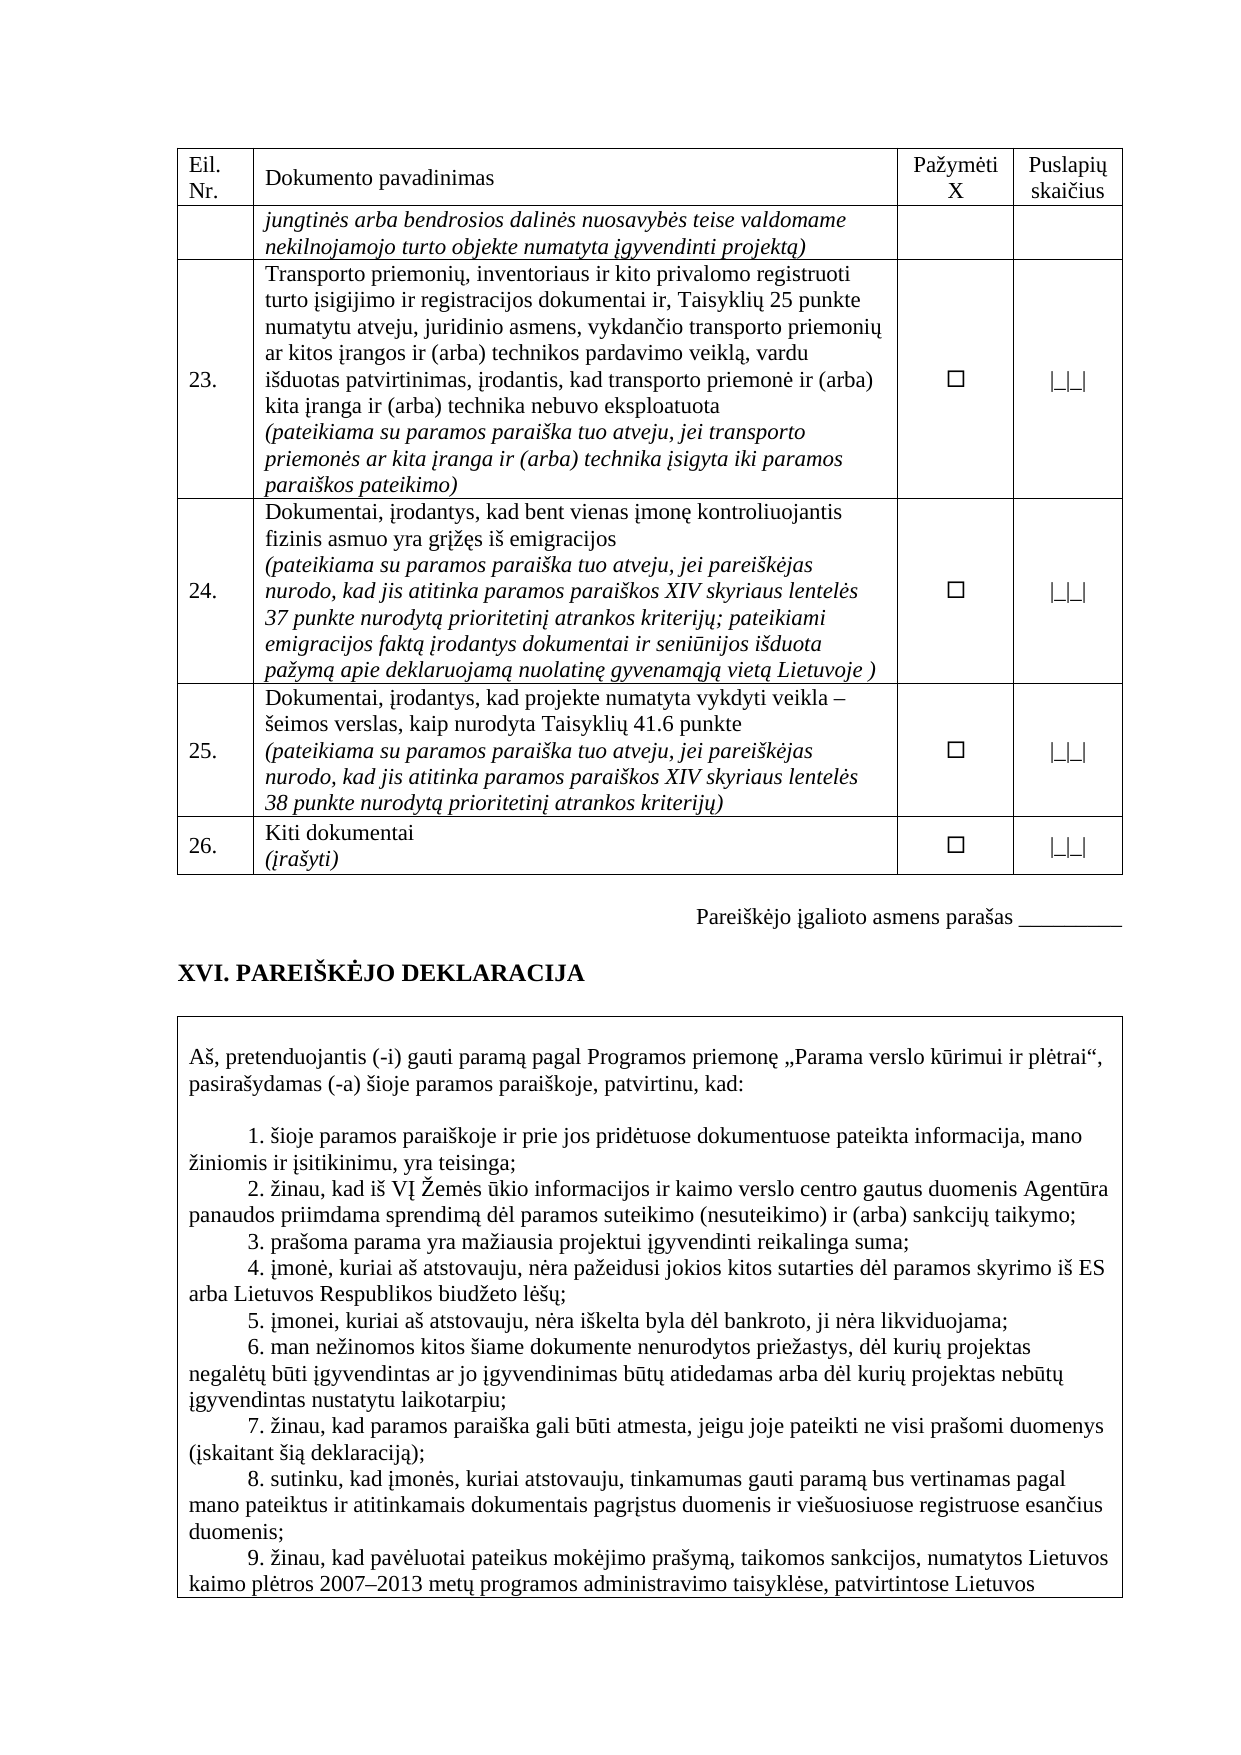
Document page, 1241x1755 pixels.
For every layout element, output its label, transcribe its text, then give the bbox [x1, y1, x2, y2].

table_cell Kiti dokumentai (įrašyti) [254, 817, 897, 873]
table_cell [] [898, 684, 1013, 816]
table_cell |_|_| [1014, 260, 1122, 497]
text Pareiškėjo įgalioto asmens parašas _________ [177, 903, 1122, 930]
table_cell [] [898, 499, 1013, 683]
table_cell Dokumentai, įrodantys, kad bent vienas įmonę kontroliuojantis fizinis asmuo yra grįžęs iš emigracijos (pateikiama su paramos paraiška tuo atveju, jei pareiškėjas nurodo, kad jis atitinka paramos paraiškos XIV skyriaus lentelės 37 punkte nurodytą prioritetinį atrankos kriterijų; pateikiami emigracijos faktą įrodantys dokumentai ir seniūnijos išduota pažymą apie deklaruojamą nuolatinę gyvenamąją vietą Lietuvoje ) [254, 499, 897, 683]
table_header Puslapių skaičius [1014, 149, 1122, 205]
table_header Dokumento pavadinimas [254, 149, 897, 205]
table_cell 26. [178, 817, 253, 873]
table_cell 23. [178, 260, 253, 497]
table_cell Transporto priemonių, inventoriaus ir kito privalomo registruoti turto įsigijimo ir registracijos dokumentai ir, Taisyklių 25 punkte numatytu atveju, juridinio asmens, vykdančio transporto priemonių ar kitos įrangos ir (arba) technikos pardavimo veiklą, vardu išduotas patvirtinimas, įrodantis, kad transporto priemonė ir (arba) kita įranga ir (arba) technika nebuvo eksploatuota (pateikiama su paramos paraiška tuo atveju, jei transporto priemonės ar kita įranga ir (arba) technika įsigyta iki paramos paraiškos pateikimo) [254, 260, 897, 497]
table_header Aš, pretenduojantis (-i) gauti paramą pagal Programos priemonę „Parama verslo kūrimui ir plėtrai“, pasirašydamas (-a) šioje paramos paraiškoje, patvirtinu, kad: 1. šioje paramos paraiškoje ir prie jos pridėtuose dokumentuose pateikta informacija, mano žiniomis ir įsitikinimu, yra teisinga; 2. žinau, kad iš VĮ Žemės ūkio informacijos ir kaimo verslo centro gautus duomenis Agentūra panaudos priimdama sprendimą dėl paramos suteikimo (nesuteikimo) ir (arba) sankcijų taikymo; 3. prašoma parama yra mažiausia projektui įgyvendinti reikalinga suma; 4. įmonė, kuriai aš atstovauju, nėra pažeidusi jokios kitos sutarties dėl paramos skyrimo iš ES arba Lietuvos Respublikos biudžeto lėšų; 5. įmonei, kuriai aš atstovauju, nėra iškelta byla dėl bankroto, ji nėra likviduojama; 6. man nežinomos kitos šiame dokumente nenurodytos priežastys, dėl kurių projektas negalėtų būti įgyvendintas ar jo įgyvendinimas būtų atidedamas arba dėl kurių projektas nebūtų įgyvendintas nustatytu laikotarpiu; 7. žinau, kad paramos paraiška gali būti atmesta, jeigu joje pateikti ne visi prašomi duomenys (įskaitant šią deklaraciją); 8. sutinku, kad įmonės, kuriai atstovauju, tinkamumas gauti paramą bus vertinamas pagal mano pateiktus ir atitinkamais dokumentais pagrįstus duomenis ir viešuosiuose registruose esančius duomenis; 9. žinau, kad pavėluotai pateikus mokėjimo prašymą, taikomos sankcijos, numatytos Lietuvos kaimo plėtros 2007–2013 metų programos administravimo taisyklėse, patvirtintose Lietuvos [178, 1017, 1122, 1597]
table_cell [] [898, 260, 1013, 497]
table_cell Dokumentai, įrodantys, kad projekte numatyta vykdyti veikla – šeimos verslas, kaip nurodyta Taisyklių 41.6 punkte (pateikiama su paramos paraiška tuo atveju, jei pareiškėjas nurodo, kad jis atitinka paramos paraiškos XIV skyriaus lentelės 38 punkte nurodytą prioritetinį atrankos kriterijų) [254, 684, 897, 816]
table_cell [] [898, 817, 1013, 873]
table_cell |_|_| [1014, 817, 1122, 873]
table_header Eil. Nr. [178, 149, 253, 205]
table_cell [] [898, 206, 1013, 259]
table_cell [178, 206, 253, 259]
table_cell [1014, 206, 1122, 259]
text XVI. PAREIŠKĖJO DEKLARACIJA [177, 958, 1122, 987]
table_header Pažymėti X [898, 149, 1013, 205]
table_cell |_|_| [1014, 499, 1122, 683]
table_cell 24. [178, 499, 253, 683]
table_cell 25. [178, 684, 253, 816]
table_cell jungtinės arba bendrosios dalinės nuosavybės teise valdomame nekilnojamojo turto objekte numatyta įgyvendinti projektą) [254, 206, 897, 259]
table_cell |_|_| [1014, 684, 1122, 816]
